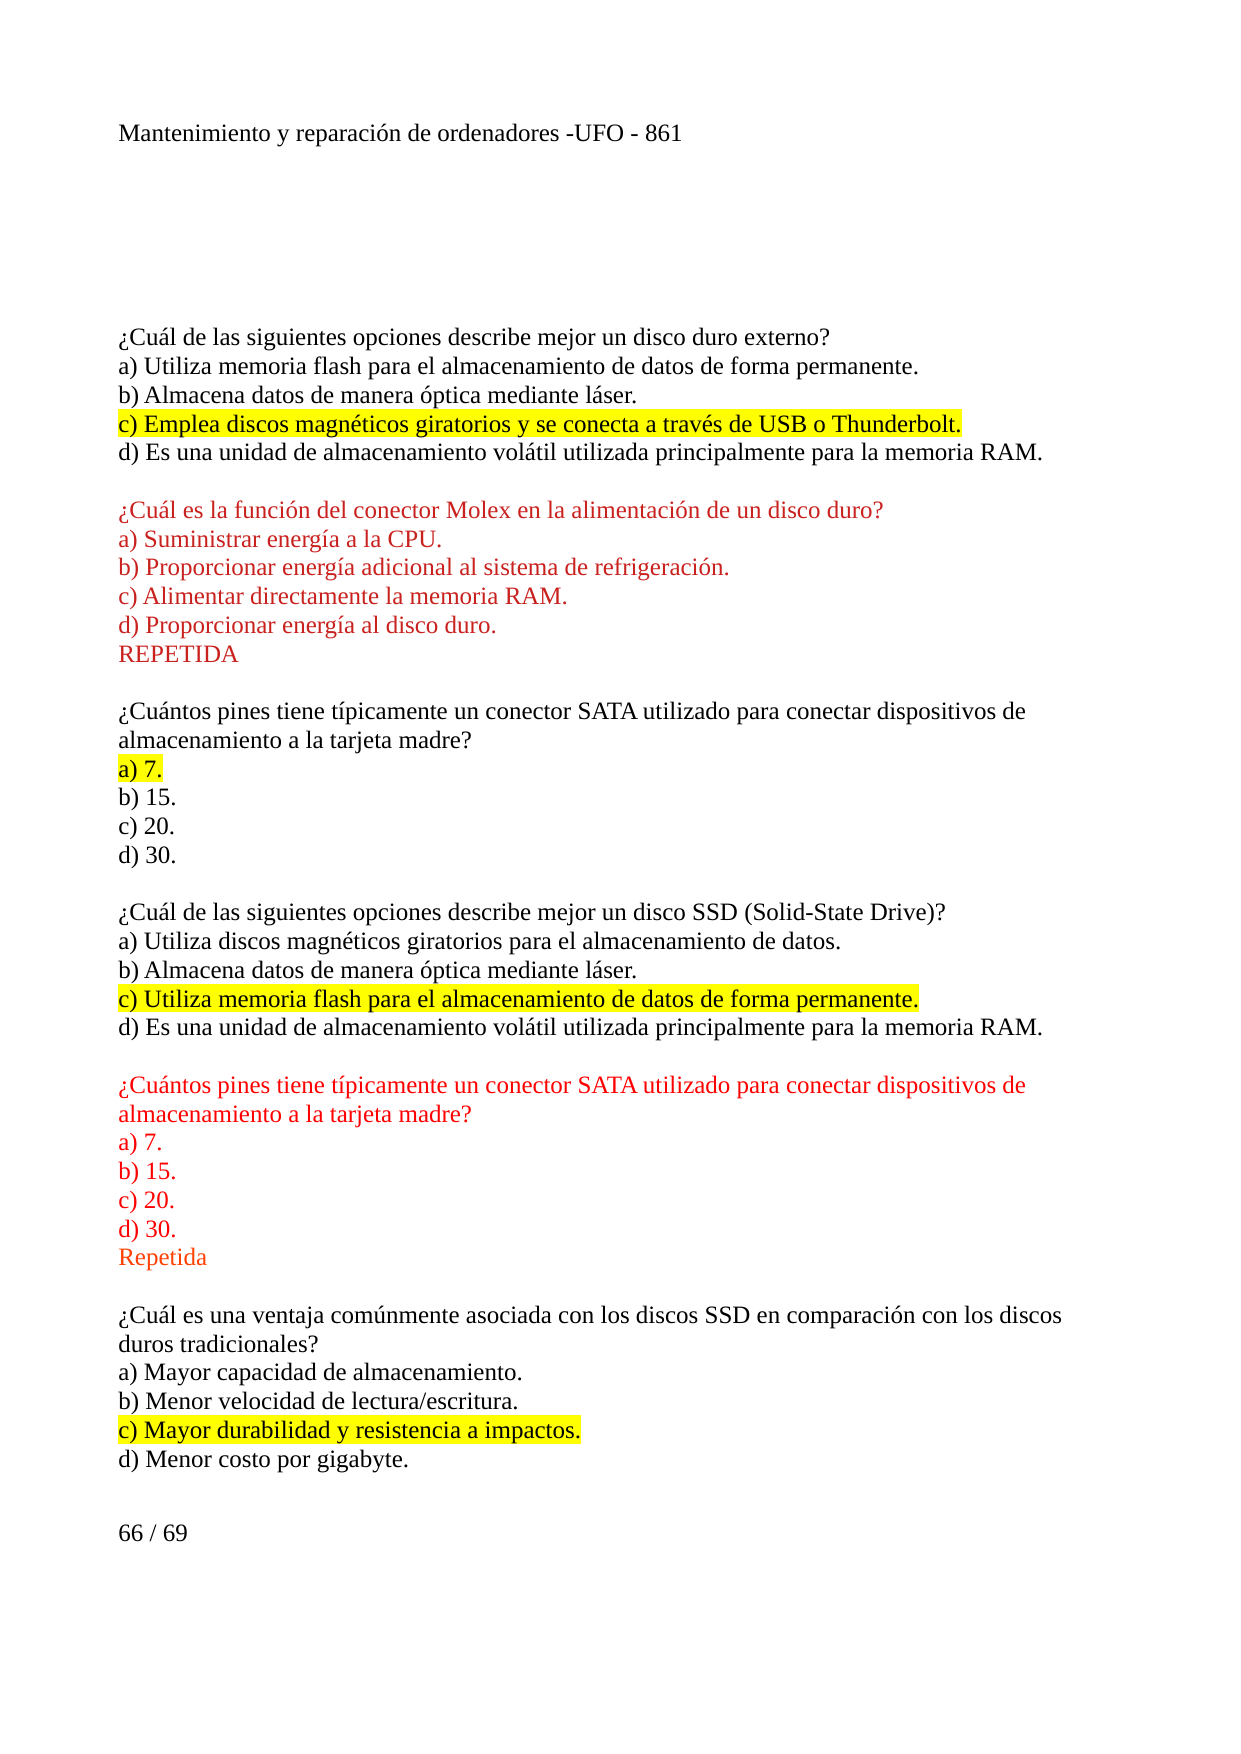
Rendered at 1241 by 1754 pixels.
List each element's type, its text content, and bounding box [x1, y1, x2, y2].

text b) Proporcionar energía adicional al sistema de refrigeración. [118, 552, 1122, 581]
text ¿Cuántos pines tiene típicamente un conector SATA utilizado para conectar dispositivos de almacenamiento a la tarjeta madre? [118, 1070, 1122, 1127]
text a) Mayor capacidad de almacenamiento. [118, 1357, 1122, 1386]
text c) 20. [118, 1185, 1122, 1214]
text REPETIDA [118, 639, 1122, 667]
text ¿Cuál es la función del conector Molex en la alimentación de un disco duro? [118, 495, 1122, 524]
text a) Utiliza discos magnéticos giratorios para el almacenamiento de datos. [118, 926, 1122, 955]
text c) Mayor durabilidad y resistencia a impactos. [118, 1415, 1122, 1444]
text d) Proporcionar energía al disco duro. [118, 610, 1122, 639]
text a) 7. [118, 754, 1122, 782]
text a) 7. [118, 1127, 1122, 1156]
text a) Utiliza memoria flash para el almacenamiento de datos de forma permanente. [118, 351, 1122, 380]
text ¿Cuál de las siguientes opciones describe mejor un disco duro externo? [118, 322, 1122, 351]
text c) 20. [118, 811, 1122, 840]
text b) Almacena datos de manera óptica mediante láser. [118, 380, 1122, 409]
text c) Emplea discos magnéticos giratorios y se conecta a través de USB o Thunderbolt. [118, 409, 1122, 437]
text a) Suministrar energía a la CPU. [118, 524, 1122, 552]
text c) Alimentar directamente la memoria RAM. [118, 581, 1122, 610]
text b) Menor velocidad de lectura/escritura. [118, 1386, 1122, 1415]
text b) 15. [118, 1156, 1122, 1185]
text d) 30. [118, 1214, 1122, 1242]
text ¿Cuántos pines tiene típicamente un conector SATA utilizado para conectar dispositivos de almacenamiento a la tarjeta madre? [118, 696, 1122, 754]
text b) Almacena datos de manera óptica mediante láser. [118, 955, 1122, 984]
text ¿Cuál de las siguientes opciones describe mejor un disco SSD (Solid-State Drive)? [118, 897, 1122, 926]
text d) Es una unidad de almacenamiento volátil utilizada principalmente para la memoria RAM. [118, 1012, 1122, 1041]
text Repetida [118, 1242, 1122, 1271]
text d) Es una unidad de almacenamiento volátil utilizada principalmente para la memoria RAM. [118, 437, 1122, 466]
text c) Utiliza memoria flash para el almacenamiento de datos de forma permanente. [118, 984, 1122, 1012]
text ¿Cuál es una ventaja comúnmente asociada con los discos SSD en comparación con los discos duros tradicionales? [118, 1300, 1122, 1357]
text d) Menor costo por gigabyte. [118, 1444, 1122, 1472]
text d) 30. [118, 840, 1122, 869]
text b) 15. [118, 782, 1122, 811]
